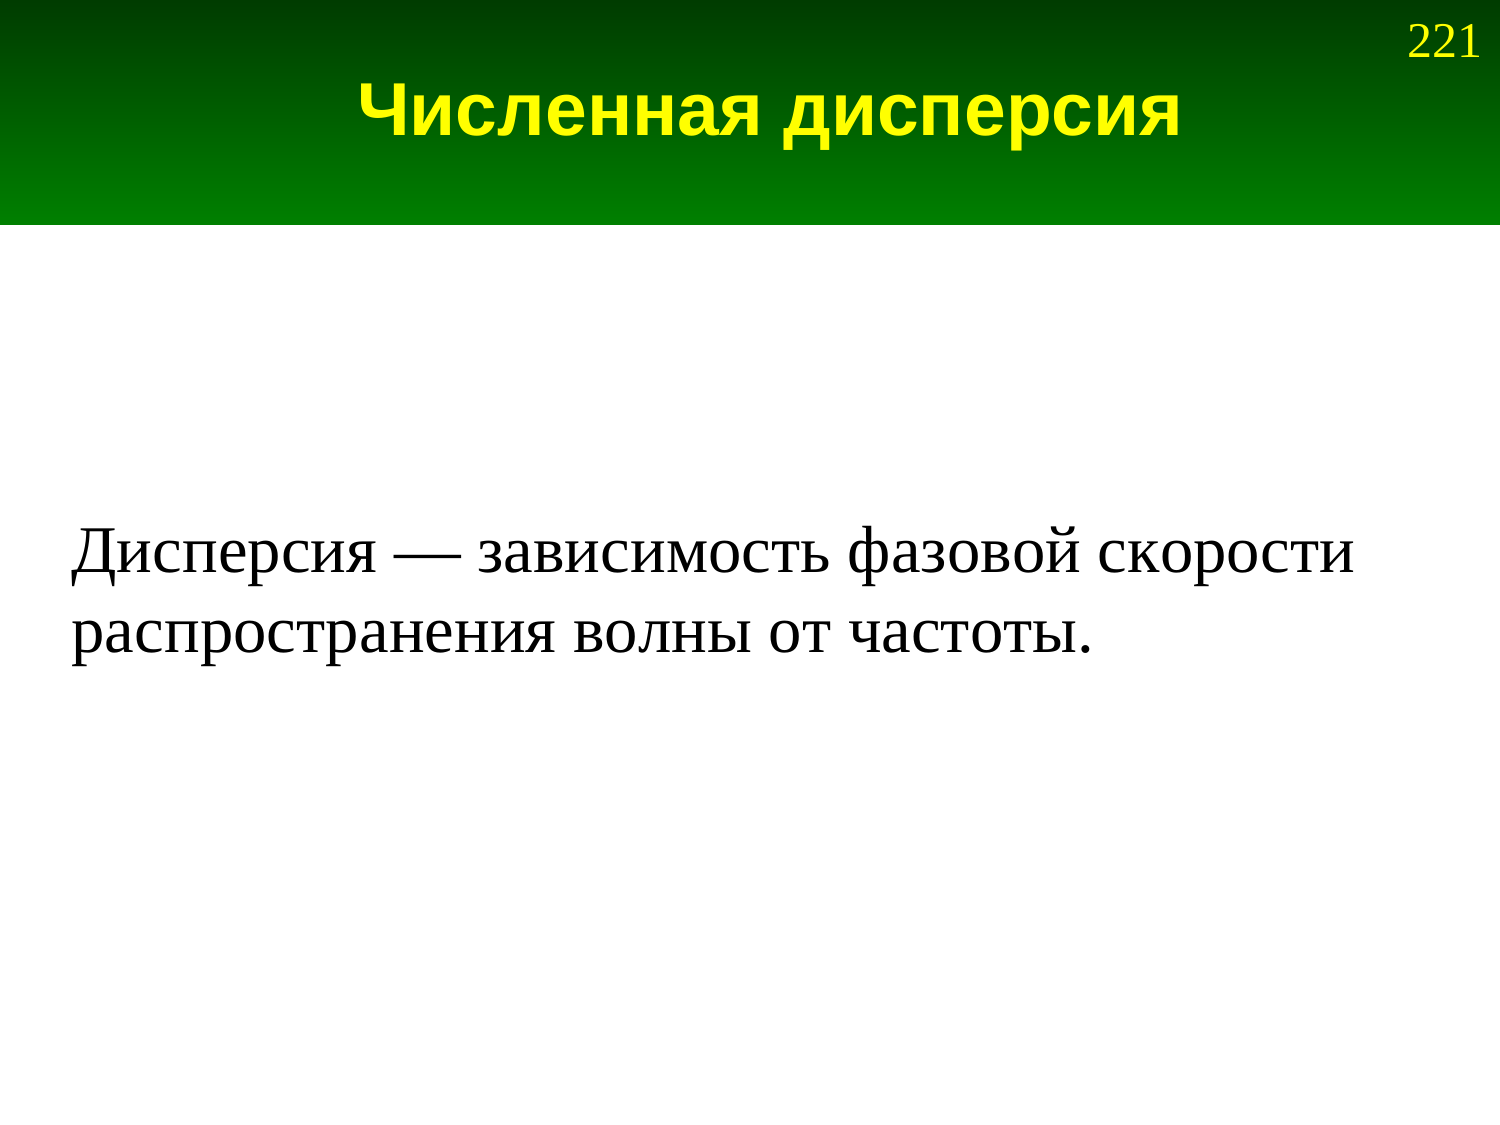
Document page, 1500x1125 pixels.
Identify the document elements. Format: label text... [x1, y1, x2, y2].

text_box Дисперсия — зависимость фазовой скорости распространения волны от частоты. [56, 498, 1444, 674]
title Численная дисперсия [100, 7, 1441, 204]
